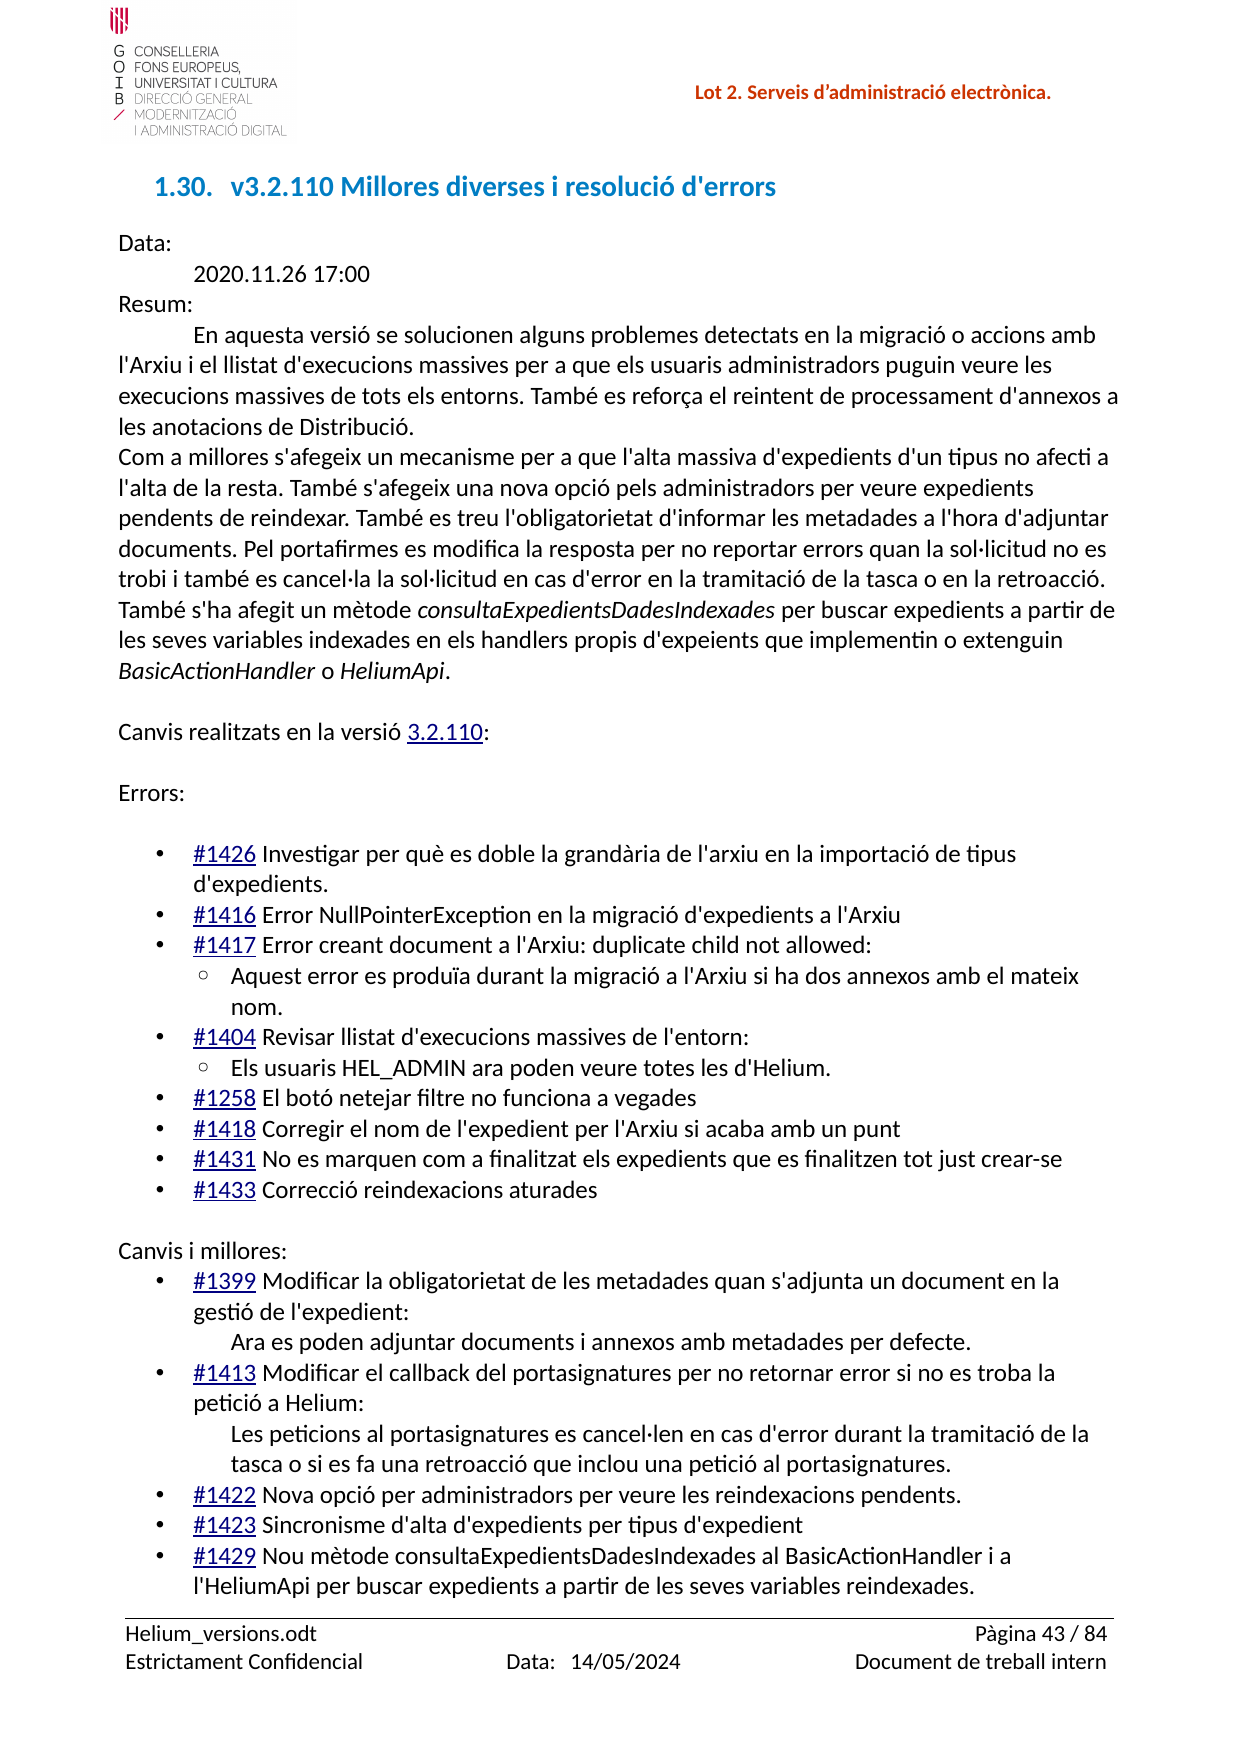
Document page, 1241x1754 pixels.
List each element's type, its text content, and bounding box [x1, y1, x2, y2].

list #1422 Nova opció per administradors per veure les reindexacions pendents. [156, 1479, 1122, 1509]
text Data: [118, 228, 1122, 258]
list Ara es poden adjuntar documents i annexos amb metadades per defecte. [193, 1326, 1122, 1357]
list #1258 El botó netejar filtre no funciona a vegades [156, 1082, 1122, 1113]
list Les peticions al portasignatures es cancel·len en cas d'error durant la tramitació de la tasca o si es fa una retroacció que inclou una petició al portasignatures. [193, 1418, 1122, 1479]
list #1429 Nou mètode consultaExpedientsDadesIndexades al BasicActionHandler i a l'HeliumApi per buscar expedients a partir de les seves variables reindexades. [156, 1540, 1122, 1601]
list #1433 Correcció reindexacions aturades [156, 1174, 1122, 1204]
text Errors: [118, 777, 1122, 807]
list Aquest error es produïa durant la migració a l'Arxiu si ha dos annexos amb el mateix nom. [193, 960, 1122, 1021]
text 2020.11.26 17:00 [118, 258, 1122, 289]
list #1418 Corregir el nom de l'expedient per l'Arxiu si acaba amb un punt [156, 1113, 1122, 1143]
subtitle v3.2.110 Millores diverses i resolució d'errors [153, 168, 1122, 204]
list #1413 Modificar el callback del portasignatures per no retornar error si no es troba la petició a Helium: [156, 1357, 1122, 1418]
text Canvis realitzats en la versió 3.2.110: [118, 716, 1122, 746]
list #1423 Sincronisme d'alta d'expedients per tipus d'expedient [156, 1509, 1122, 1540]
text En aquesta versió se solucionen alguns problemes detectats en la migració o accions amb l'Arxiu i el llistat d'execucions massives per a que els usuaris administradors puguin veure les execucions massives de tots els entorns. També es reforça el reintent de processament d'annexos a les anotacions de Distribució. [118, 319, 1122, 441]
list #1416 Error NullPointerException en la migració d'expedients a l'Arxiu [156, 899, 1122, 929]
list #1404 Revisar llistat d'execucions massives de l'entorn: [156, 1021, 1122, 1052]
list #1431 No es marquen com a finalitzat els expedients que es finalitzen tot just crear-se [156, 1143, 1122, 1174]
list Els usuaris HEL_ADMIN ara poden veure totes les d'Helium. [193, 1052, 1122, 1082]
list #1426 Investigar per què es doble la grandària de l'arxiu en la importació de tipus d'expedients. [156, 838, 1122, 899]
text Canvis i millores: [118, 1235, 1122, 1265]
list #1399 Modificar la obligatorietat de les metadades quan s'adjunta un document en la gestió de l'expedient: [156, 1265, 1122, 1326]
list #1417 Error creant document a l'Arxiu: duplicate child not allowed: [156, 929, 1122, 960]
picture [100, 0, 297, 144]
text Resum: [118, 289, 1122, 319]
text Com a millores s'afegeix un mecanisme per a que l'alta massiva d'expedients d'un tipus no afecti a l'alta de la resta. També s'afegeix una nova opció pels administradors per veure expedients pendents de reindexar. També es treu l'obligatorietat d'informar les metadades a l'hora d'adjuntar documents. Pel portafirmes es modifica la resposta per no reportar errors quan la sol·licitud no es trobi i també es cancel·la la sol·licitud en cas d'error en la tramitació de la tasca o en la retroacció. També s'ha afegit un mètode consultaExpedientsDadesIndexades per buscar expedients a partir de les seves variables indexades en els handlers propis d'expeients que implementin o extenguin BasicActionHandler o HeliumApi. [118, 441, 1122, 685]
